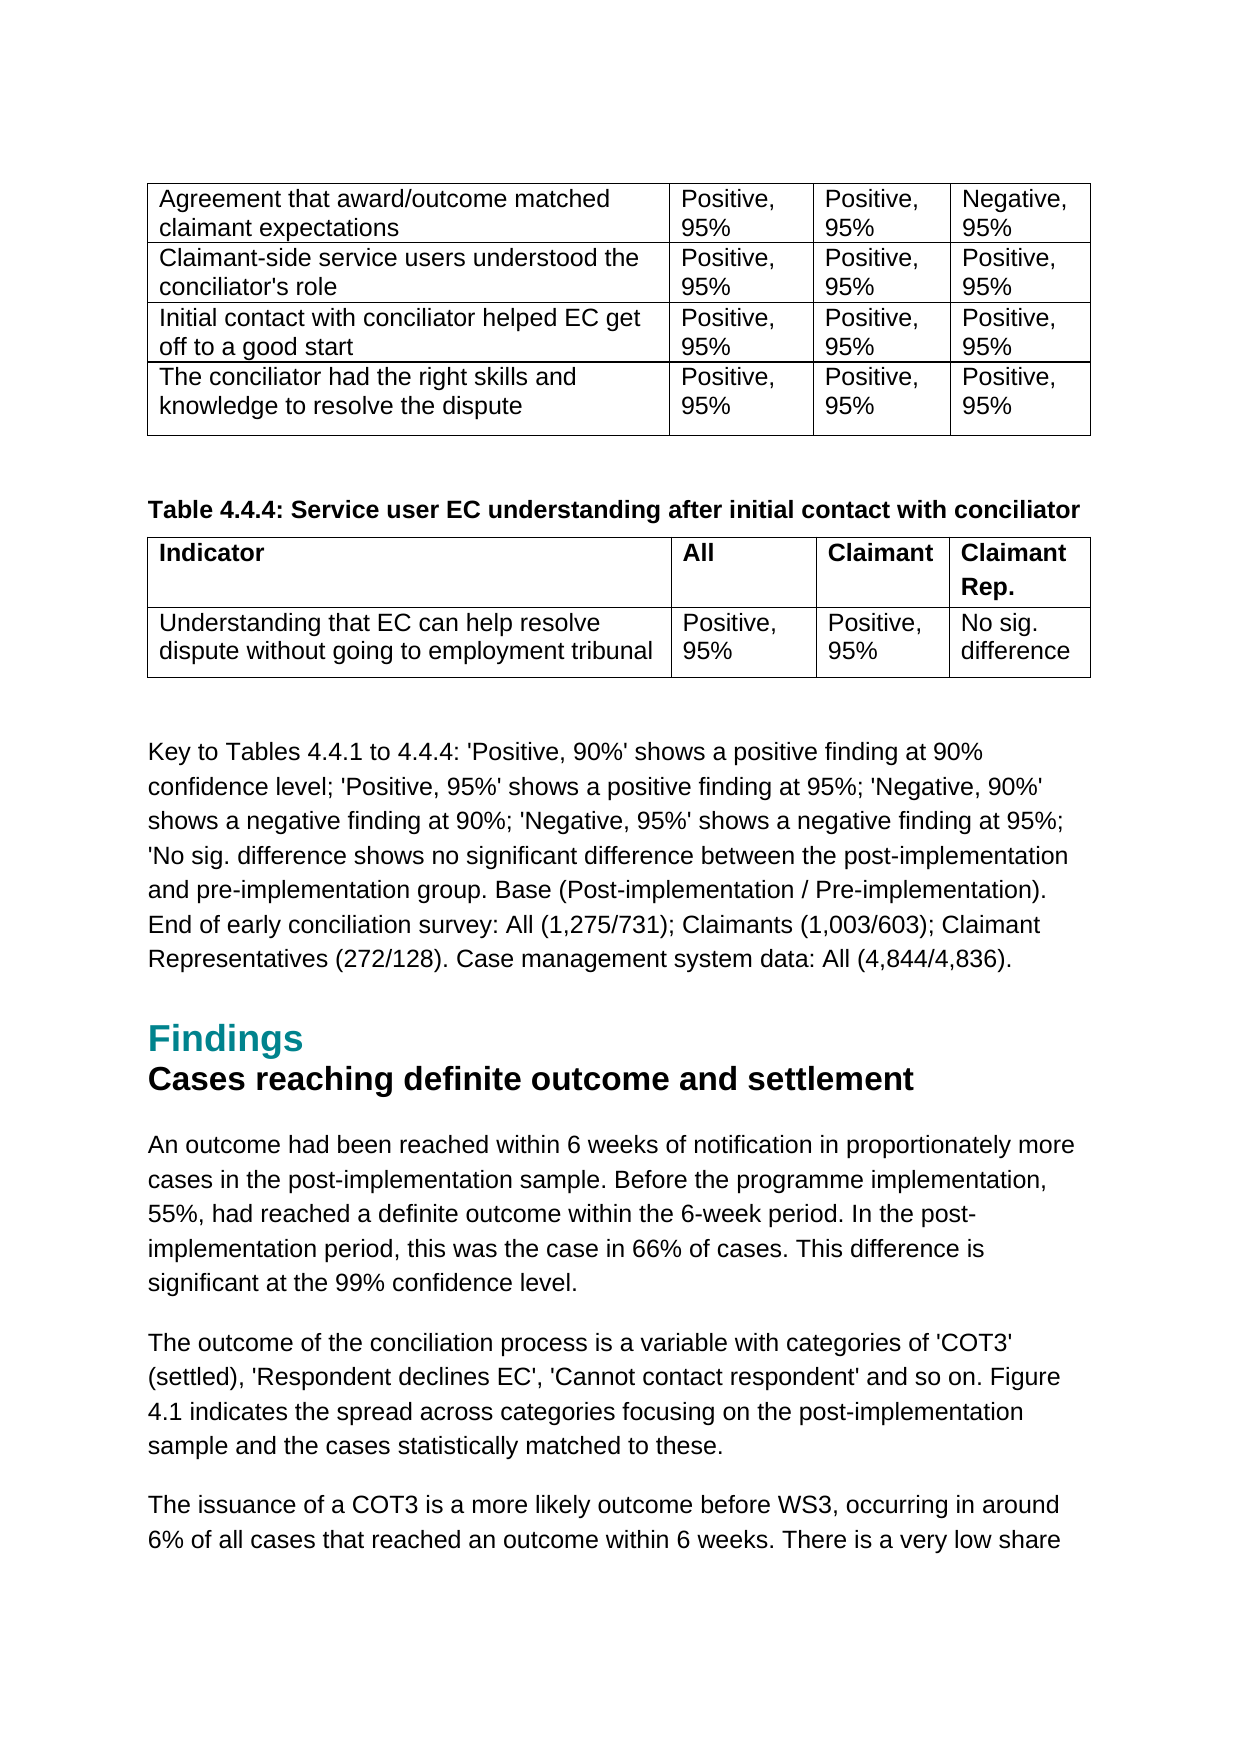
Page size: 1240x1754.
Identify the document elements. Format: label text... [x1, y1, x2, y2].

table_header All [672, 538, 816, 607]
subtitle Findings [148, 1016, 1092, 1059]
table_cell Positive, 95% [672, 608, 816, 677]
text The issuance of a COT3 is a more likely outcome before WS3, occurring in around 6% of all cases that reached an outcome within 6 weeks. There is a very low share [148, 1491, 1092, 1554]
table_cell No sig. difference [950, 608, 1090, 677]
table_cell Negative, 95% [951, 184, 1090, 242]
table_cell Positive, 95% [814, 184, 950, 242]
table_cell Initial contact with conciliator helped EC get off to a good start [148, 303, 669, 361]
table_cell Positive, 95% [814, 363, 950, 435]
table_cell Claimant-side service users understood the conciliator's role [148, 243, 669, 302]
table_header Claimant [817, 538, 949, 607]
title Table 4.4.4: Service user EC understanding after initial contact with conciliator [148, 495, 1092, 524]
table_cell The conciliator had the right skills and knowledge to resolve the dispute [148, 363, 669, 435]
table_cell Positive, 95% [814, 303, 950, 361]
subtitle Cases reaching definite outcome and settlement [148, 1059, 1092, 1098]
table_cell Positive, 95% [670, 303, 813, 361]
table_cell Positive, 95% [814, 243, 950, 302]
list Key to Tables 4.4.1 to 4.4.4: 'Positive, 90%' shows a positive finding at 90% confidence level; 'Positive, 95%' shows a positive finding at 95%; 'Negative, 90%' shows a negative finding at 90%; 'Negative, 95%' shows a negative finding at 95%; 'No sig. difference shows no significant difference between the post-implementation and pre-implementation group. Base (Post-implementation / Pre-implementation). End of early conciliation survey: All (1,275/731); Claimants (1,003/603); Claimant Representatives (272/128). Case management system data: All (4,844/4,836). [148, 737, 1092, 973]
text The outcome of the conciliation process is a variable with categories of 'COT3' (settled), 'Respondent declines EC', 'Cannot contact respondent' and so on. Figure 4.1 indicates the spread across categories focusing on the post-implementation sample and the cases statistically matched to these. [148, 1328, 1092, 1460]
table_cell Understanding that EC can help resolve dispute without going to employment tribunal [148, 608, 671, 677]
text An outcome had been reached within 6 weeks of notification in proportionately more cases in the post-implementation sample. Before the programme implementation, 55%, had reached a definite outcome within the 6-week period. In the post-implementation period, this was the case in 66% of cases. This difference is significant at the 99% confidence level. [148, 1130, 1092, 1297]
table_cell Positive, 95% [670, 184, 813, 242]
table_cell Positive, 95% [670, 243, 813, 302]
table_cell Positive, 95% [817, 608, 949, 677]
table_header Claimant Rep. [950, 538, 1090, 607]
table_cell Positive, 95% [951, 243, 1090, 302]
table_cell Positive, 95% [951, 363, 1090, 435]
table_cell Positive, 95% [951, 303, 1090, 361]
table_cell Positive, 95% [670, 363, 813, 435]
table_header Indicator [148, 538, 671, 607]
table_cell Agreement that award/outcome matched claimant expectations [148, 184, 669, 242]
